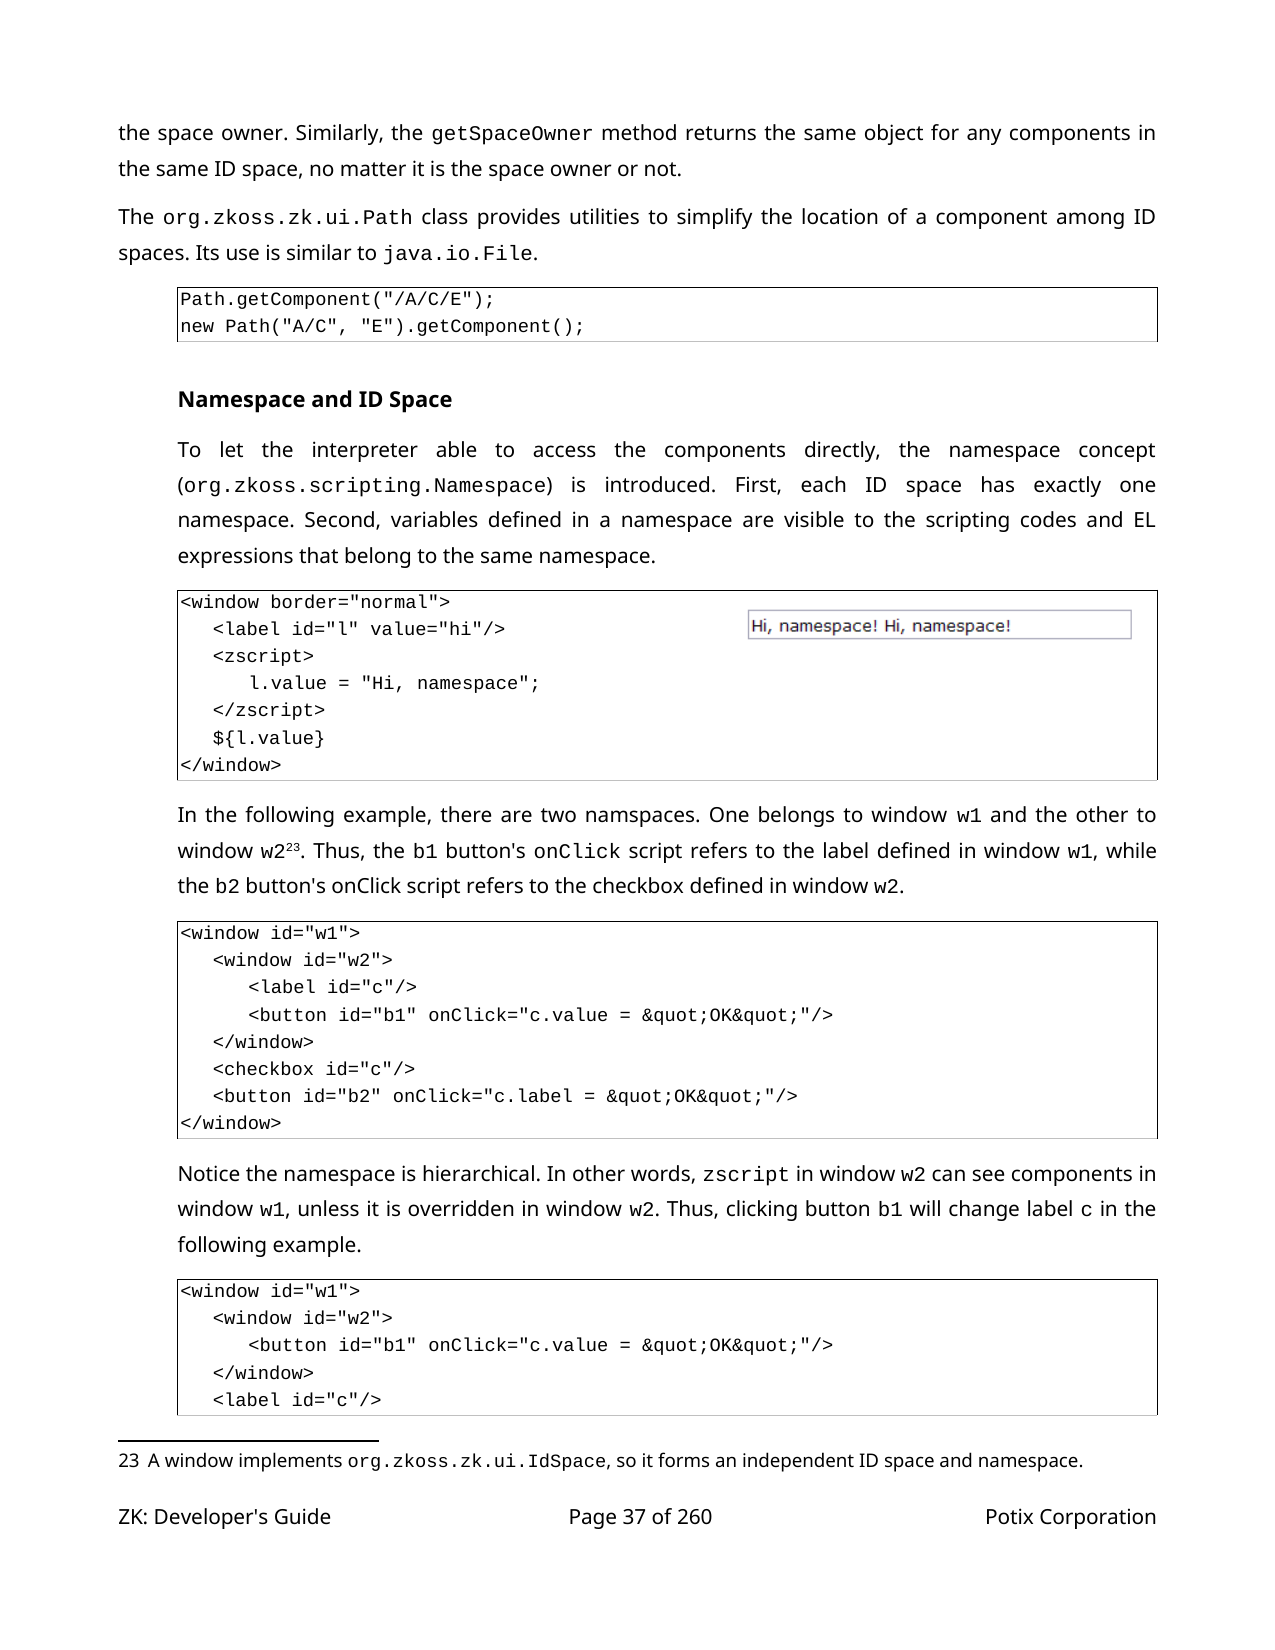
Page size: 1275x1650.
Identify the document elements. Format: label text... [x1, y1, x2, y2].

text Notice the namespace is hierarchical. In other words, zscript in window w2 can see components in window w1, unless it is overridden in window w2. Thus, clicking button b1 will change label c in the following example. [177, 1159, 1157, 1258]
text A window implements org.zkoss.zk.ui.IdSpace, so it forms an independent ID space and namespace. [118, 1447, 1157, 1473]
text <window id="w2"> [178, 948, 1157, 972]
text new Path("A/C", "E").getComponent(); [178, 314, 1157, 341]
text <label id="c"/> [178, 1388, 1157, 1415]
text <button id="b1" onClick="c.value = &quot;OK&quot;"/> [178, 1333, 1157, 1358]
subtitle Namespace and ID Space [177, 384, 1157, 414]
text In the following example, there are two namspaces. One belongs to window w1 and the other to window w2. Thus, the b1 button's onClick script refers to the label defined in window w1, while the b2 button's onClick script refers to the checkbox defined in window w2. [177, 801, 1157, 900]
text the space owner. Similarly, the getSpaceOwner method returns the same object for any components in the same ID space, no matter it is the space owner or not. [118, 118, 1157, 182]
text <window id="w2"> [178, 1306, 1157, 1330]
text <zscript> [178, 644, 1157, 668]
text </window> [178, 1029, 1157, 1054]
text To let the interpreter able to access the components directly, the namespace concept (org.zkoss.scripting.Namespace) is introduced. First, each ID space has exactly one namespace. Second, variables defined in a namespace are visible to the scripting codes and EL expressions that belong to the same namespace. [177, 435, 1157, 569]
text <button id="b2" onClick="c.label = &quot;OK&quot;"/> [178, 1084, 1157, 1108]
text <label id="c"/> [178, 975, 1157, 999]
text <window border="normal"> [178, 591, 1157, 614]
text <button id="b1" onClick="c.value = &quot;OK&quot;"/> [178, 1002, 1157, 1027]
text Path.getComponent("/A/C/E"); [178, 288, 1157, 311]
text The org.zkoss.zk.ui.Path class provides utilities to simplify the location of a component among ID spaces. Its use is similar to java.io.File. [118, 202, 1157, 267]
picture [743, 606, 1137, 642]
text <window id="w1"> [178, 922, 1157, 945]
text l.value = "Hi, namespace"; [178, 671, 1157, 695]
text <checkbox id="c"/> [178, 1057, 1157, 1081]
text <label id="l" value="hi"/> [178, 617, 743, 641]
text </window> [178, 1111, 1157, 1138]
text <window id="w1"> [178, 1280, 1157, 1303]
text ${l.value} [178, 726, 1157, 750]
text </window> [178, 1361, 1157, 1385]
text </zscript> [178, 698, 1157, 723]
text </window> [178, 753, 1157, 780]
